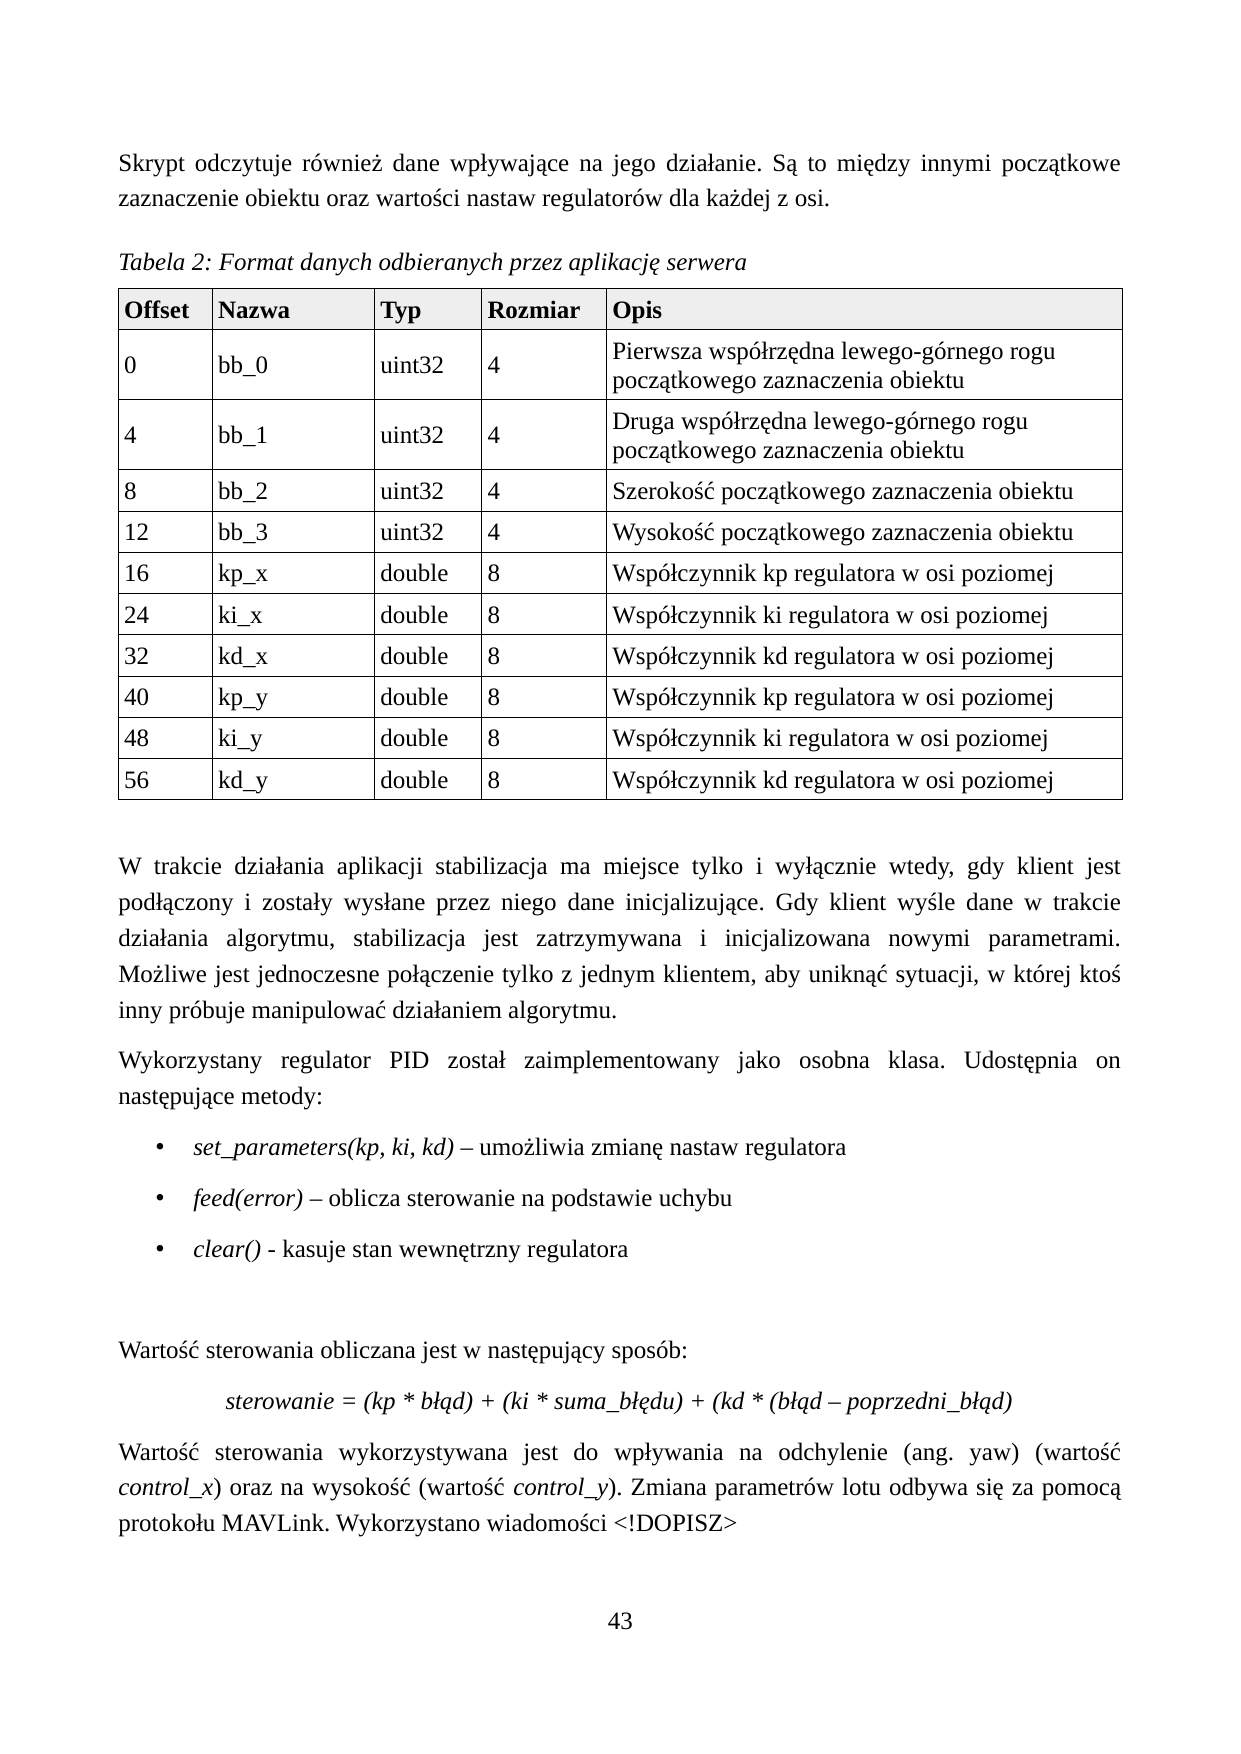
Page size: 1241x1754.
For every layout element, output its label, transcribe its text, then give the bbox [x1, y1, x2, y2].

table_header Opis [607, 289, 1122, 329]
list clear() - kasuje stan wewnętrzny regulatora [156, 1234, 1122, 1262]
table_cell 4 [482, 400, 606, 469]
table_cell Szerokość początkowego zaznaczenia obiektu [607, 470, 1122, 511]
text Tabela 2: Format danych odbieranych przez aplikację serwera [118, 247, 1122, 276]
table_cell 8 [482, 677, 606, 717]
table_cell 8 [482, 594, 606, 634]
table_cell kd_x [213, 635, 374, 676]
table_cell 4 [482, 470, 606, 511]
table_header Nazwa [213, 289, 374, 329]
table_cell double [375, 594, 481, 634]
text sterowanie = (kp * błąd) + (ki * suma_błędu) + (kd * (błąd – poprzedni_błąd) [118, 1386, 1122, 1414]
table_cell Współczynnik ki regulatora w osi poziomej [607, 718, 1122, 758]
table_header Typ [375, 289, 481, 329]
table_cell double [375, 759, 481, 799]
table_cell bb_0 [213, 330, 374, 399]
table_cell kp_x [213, 553, 374, 593]
table_cell Wysokość początkowego zaznaczenia obiektu [607, 512, 1122, 552]
text Wartość sterowania obliczana jest w następujący sposób: [118, 1335, 1122, 1364]
text Wartość sterowania wykorzystywana jest do wpływania na odchylenie (ang. yaw) (wartość control_x) oraz na wysokość (wartość control_y). Zmiana parametrów lotu odbywa się za pomocą protokołu MAVLink. Wykorzystano wiadomości <!DOPISZ> [118, 1437, 1122, 1537]
table_cell Współczynnik kp regulatora w osi poziomej [607, 553, 1122, 593]
list feed(error) – oblicza sterowanie na podstawie uchybu [156, 1183, 1122, 1212]
table_cell Współczynnik ki regulatora w osi poziomej [607, 594, 1122, 634]
table_cell ki_x [213, 594, 374, 634]
table_cell Współczynnik kp regulatora w osi poziomej [607, 677, 1122, 717]
table_cell double [375, 718, 481, 758]
table_cell Współczynnik kd regulatora w osi poziomej [607, 759, 1122, 799]
table_cell uint32 [375, 512, 481, 552]
table_cell 8 [119, 470, 212, 511]
table_cell Pierwsza współrzędna lewego-górnego rogu początkowego zaznaczenia obiektu [607, 330, 1122, 399]
table_cell 0 [119, 330, 212, 399]
table_cell 4 [482, 512, 606, 552]
text Skrypt odczytuje również dane wpływające na jego działanie. Są to między innymi początkowe zaznaczenie obiektu oraz wartości nastaw regulatorów dla każdej z osi. [118, 148, 1122, 212]
table_cell 8 [482, 553, 606, 593]
table_cell uint32 [375, 400, 481, 469]
table_cell 24 [119, 594, 212, 634]
table_cell kd_y [213, 759, 374, 799]
table_cell bb_3 [213, 512, 374, 552]
table_cell 16 [119, 553, 212, 593]
list set_parameters(kp, ki, kd) – umożliwia zmianę nastaw regulatora [156, 1132, 1122, 1161]
table_cell 56 [119, 759, 212, 799]
table_cell double [375, 635, 481, 676]
table_cell ki_y [213, 718, 374, 758]
table_cell double [375, 677, 481, 717]
table_cell 12 [119, 512, 212, 552]
table_cell 4 [482, 330, 606, 399]
table_header Rozmiar [482, 289, 606, 329]
table_cell 8 [482, 635, 606, 676]
text Wykorzystany regulator PID został zaimplementowany jako osobna klasa. Udostępnia on następujące metody: [118, 1046, 1122, 1110]
table_cell bb_1 [213, 400, 374, 469]
table_cell 4 [119, 400, 212, 469]
table_cell 32 [119, 635, 212, 676]
table_cell Druga współrzędna lewego-górnego rogu początkowego zaznaczenia obiektu [607, 400, 1122, 469]
table_header Offset [119, 289, 212, 329]
table_cell uint32 [375, 470, 481, 511]
table_cell 48 [119, 718, 212, 758]
table_cell kp_y [213, 677, 374, 717]
table_cell Współczynnik kd regulatora w osi poziomej [607, 635, 1122, 676]
table_cell uint32 [375, 330, 481, 399]
table_cell 8 [482, 718, 606, 758]
table_cell 40 [119, 677, 212, 717]
table_cell bb_2 [213, 470, 374, 511]
table_cell double [375, 553, 481, 593]
table_cell 8 [482, 759, 606, 799]
text W trakcie działania aplikacji stabilizacja ma miejsce tylko i wyłącznie wtedy, gdy klient jest podłączony i zostały wysłane przez niego dane inicjalizujące. Gdy klient wyśle dane w trakcie działania algorytmu, stabilizacja jest zatrzymywana i inicjalizowana nowymi parametrami. Możliwe jest jednoczesne połączenie tylko z jednym klientem, aby uniknąć sytuacji, w której ktoś inny próbuje manipulować działaniem algorytmu. [118, 851, 1122, 1023]
